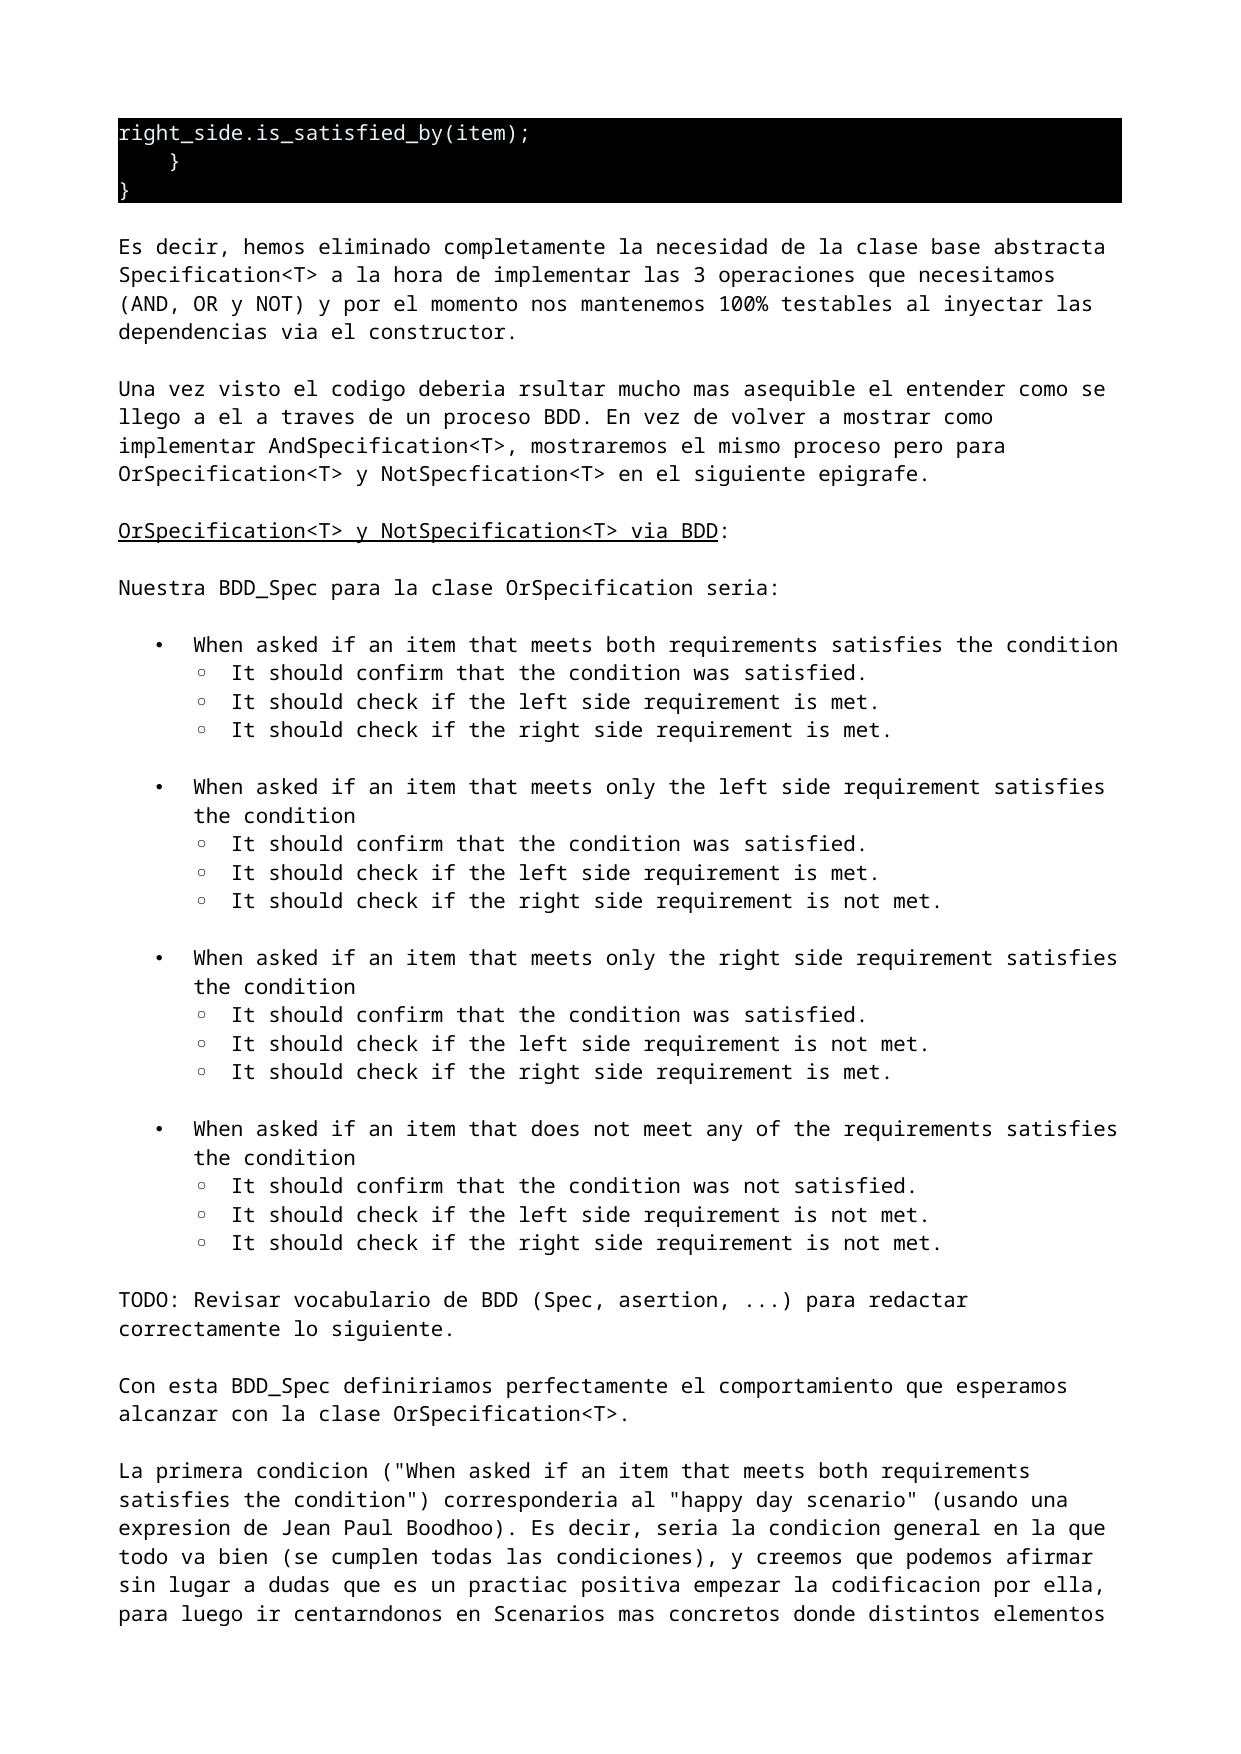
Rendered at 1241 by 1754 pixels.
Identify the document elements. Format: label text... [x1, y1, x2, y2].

list It should check if the left side requirement is not met. [193, 1029, 1122, 1057]
list It should check if the left side requirement is not met. [193, 1200, 1122, 1228]
text Una vez visto el codigo deberia rsultar mucho mas asequible el entender como se llego a el a traves de un proceso BDD. En vez de volver a mostrar como implementar AndSpecification<T>, mostraremos el mismo proceso pero para OrSpecification<T> y NotSpecfication<T> en el siguiente epigrafe. [118, 374, 1122, 488]
list It should check if the right side requirement is met. [193, 715, 1122, 744]
list It should check if the left side requirement is met. [193, 858, 1122, 886]
list It should confirm that the condition was satisfied. [193, 658, 1122, 687]
text Con esta BDD_Spec definiriamos perfectamente el comportamiento que esperamos alcanzar con la clase OrSpecification<T>. [118, 1371, 1122, 1428]
list It should confirm that the condition was satisfied. [193, 1000, 1122, 1029]
text TODO: Revisar vocabulario de BDD (Spec, asertion, ...) para redactar correctamente lo siguiente. [118, 1285, 1122, 1342]
text Es decir, hemos eliminado completamente la necesidad de la clase base abstracta Specification<T> a la hora de implementar las 3 operaciones que necesitamos (AND, OR y NOT) y por el momento nos mantenemos 100% testables al inyectar las dependencias via el constructor. [118, 232, 1122, 346]
list It should confirm that the condition was not satisfied. [193, 1171, 1122, 1200]
list It should check if the right side requirement is met. [193, 1057, 1122, 1086]
list When asked if an item that meets both requirements satisfies the condition [156, 630, 1122, 658]
list It should check if the right side requirement is not met. [193, 886, 1122, 915]
text right_side.is_satisfied_by(item); [118, 118, 1122, 147]
list When asked if an item that does not meet any of the requirements satisfies the condition [156, 1114, 1122, 1171]
list When asked if an item that meets only the right side requirement satisfies the condition [156, 943, 1122, 1000]
text La primera condicion ("When asked if an item that meets both requirements satisfies the condition") corresponderia al "happy day scenario" (usando una expresion de Jean Paul Boodhoo). Es decir, seria la condicion general en la que todo va bien (se cumplen todas las condiciones), y creemos que podemos afirmar sin lugar a dudas que es un practiac positiva empezar la codificacion por ella, para luego ir centarndonos en Scenarios mas concretos donde distintos elementos [118, 1457, 1122, 1627]
text OrSpecification<T> y NotSpecification<T> via BDD: [118, 516, 1122, 545]
list It should confirm that the condition was satisfied. [193, 829, 1122, 858]
text } [118, 147, 1122, 175]
text } [118, 175, 1122, 203]
text Nuestra BDD_Spec para la clase OrSpecification seria: [118, 573, 1122, 602]
list It should check if the right side requirement is not met. [193, 1228, 1122, 1257]
list It should check if the left side requirement is met. [193, 687, 1122, 715]
list When asked if an item that meets only the left side requirement satisfies the condition [156, 772, 1122, 829]
